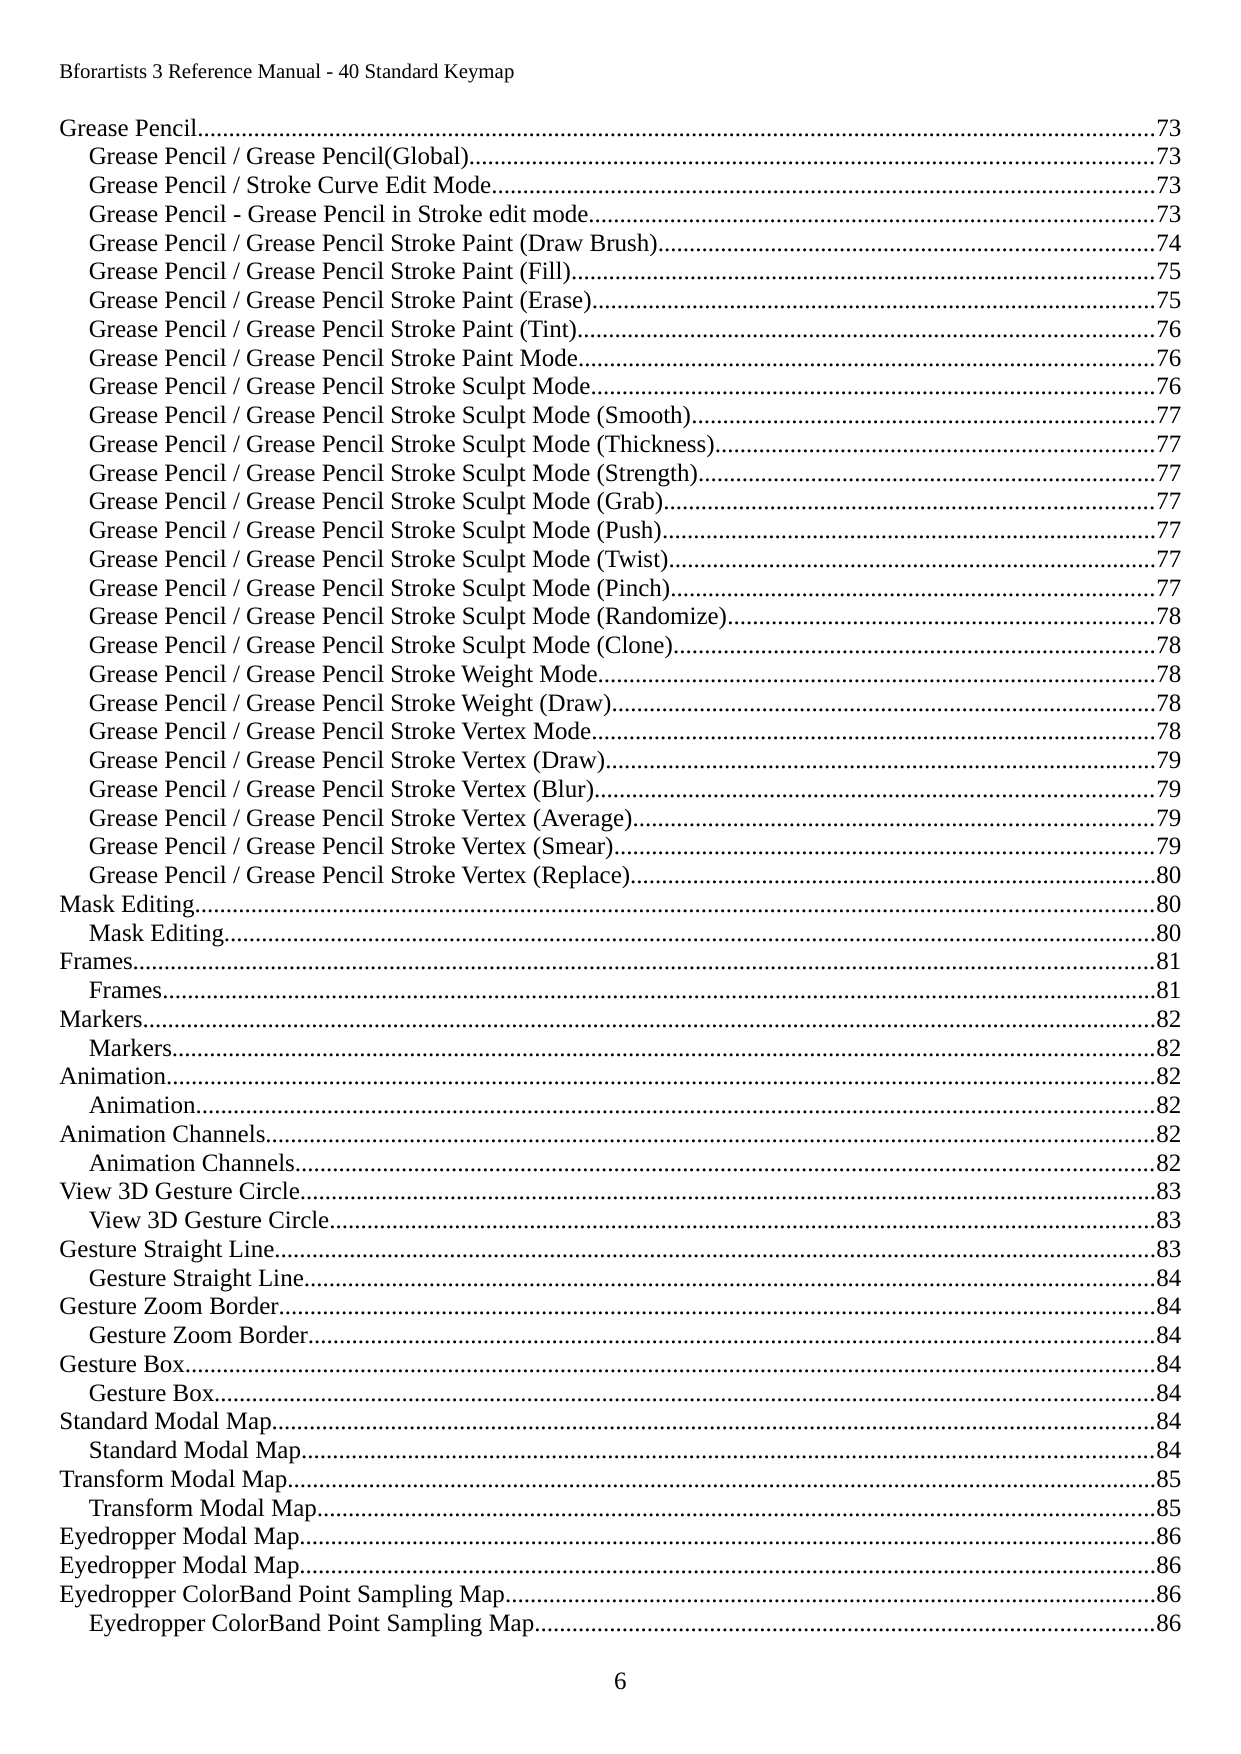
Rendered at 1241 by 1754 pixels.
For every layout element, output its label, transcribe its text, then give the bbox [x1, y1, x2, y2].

text Transform Modal Map 85 [59, 1464, 1181, 1493]
text Gesture Box 84 [59, 1349, 1181, 1378]
text Frames 81 [88, 975, 1181, 1004]
text Grease Pencil - Grease Pencil in Stroke edit mode 73 [88, 199, 1181, 228]
text Eyedropper ColorBand Point Sampling Map 86 [59, 1579, 1181, 1608]
text Gesture Box 84 [88, 1378, 1181, 1406]
text Gesture Zoom Border 84 [59, 1291, 1181, 1320]
text Markers 82 [88, 1033, 1181, 1061]
text Grease Pencil / Grease Pencil Stroke Paint Mode 76 [88, 343, 1181, 371]
text Grease Pencil / Stroke Curve Edit Mode 73 [88, 170, 1181, 199]
text Grease Pencil / Grease Pencil Stroke Sculpt Mode (Smooth) 77 [88, 400, 1181, 429]
text Grease Pencil / Grease Pencil Stroke Vertex (Replace) 80 [88, 860, 1181, 889]
text Gesture Straight Line 84 [88, 1263, 1181, 1291]
text Grease Pencil / Grease Pencil Stroke Paint (Draw Brush) 74 [88, 228, 1181, 256]
text Grease Pencil / Grease Pencil Stroke Sculpt Mode (Twist) 77 [88, 544, 1181, 573]
text Eyedropper Modal Map 86 [59, 1550, 1181, 1579]
text Grease Pencil / Grease Pencil Stroke Sculpt Mode (Pinch) 77 [88, 573, 1181, 601]
text Grease Pencil 73 [59, 113, 1181, 141]
text Grease Pencil / Grease Pencil Stroke Weight Mode 78 [88, 659, 1181, 688]
text Eyedropper Modal Map 86 [59, 1521, 1181, 1550]
text Markers 82 [59, 1004, 1181, 1033]
text Transform Modal Map 85 [88, 1493, 1181, 1521]
text Animation 82 [88, 1090, 1181, 1119]
text Grease Pencil / Grease Pencil Stroke Sculpt Mode 76 [88, 371, 1181, 400]
text Grease Pencil / Grease Pencil Stroke Vertex Mode 78 [88, 716, 1181, 745]
text Gesture Zoom Border 84 [88, 1320, 1181, 1349]
text Grease Pencil / Grease Pencil Stroke Vertex (Smear) 79 [88, 831, 1181, 860]
text Grease Pencil / Grease Pencil Stroke Vertex (Blur) 79 [88, 774, 1181, 803]
text Standard Modal Map 84 [88, 1435, 1181, 1464]
text Animation Channels 82 [88, 1148, 1181, 1176]
text Grease Pencil / Grease Pencil(Global) 73 [88, 141, 1181, 170]
text Animation Channels 82 [59, 1119, 1181, 1148]
text Grease Pencil / Grease Pencil Stroke Paint (Tint) 76 [88, 314, 1181, 343]
text Grease Pencil / Grease Pencil Stroke Sculpt Mode (Thickness) 77 [88, 429, 1181, 458]
text Grease Pencil / Grease Pencil Stroke Weight (Draw) 78 [88, 688, 1181, 716]
text Grease Pencil / Grease Pencil Stroke Sculpt Mode (Grab) 77 [88, 486, 1181, 515]
text Grease Pencil / Grease Pencil Stroke Paint (Erase) 75 [88, 285, 1181, 314]
text Standard Modal Map 84 [59, 1406, 1181, 1435]
text Grease Pencil / Grease Pencil Stroke Vertex (Draw) 79 [88, 745, 1181, 774]
text Grease Pencil / Grease Pencil Stroke Sculpt Mode (Randomize) 78 [88, 601, 1181, 630]
text Grease Pencil / Grease Pencil Stroke Sculpt Mode (Strength) 77 [88, 458, 1181, 486]
text Grease Pencil / Grease Pencil Stroke Sculpt Mode (Clone) 78 [88, 630, 1181, 659]
text Grease Pencil / Grease Pencil Stroke Sculpt Mode (Push) 77 [88, 515, 1181, 544]
text View 3D Gesture Circle 83 [59, 1176, 1181, 1205]
text Grease Pencil / Grease Pencil Stroke Vertex (Average) 79 [88, 803, 1181, 831]
text Frames 81 [59, 946, 1181, 975]
text Gesture Straight Line 83 [59, 1234, 1181, 1263]
text View 3D Gesture Circle 83 [88, 1205, 1181, 1234]
text Mask Editing 80 [59, 889, 1181, 918]
text Mask Editing 80 [88, 918, 1181, 946]
text Animation 82 [59, 1061, 1181, 1090]
text Grease Pencil / Grease Pencil Stroke Paint (Fill) 75 [88, 256, 1181, 285]
text Eyedropper ColorBand Point Sampling Map 86 [88, 1608, 1181, 1636]
